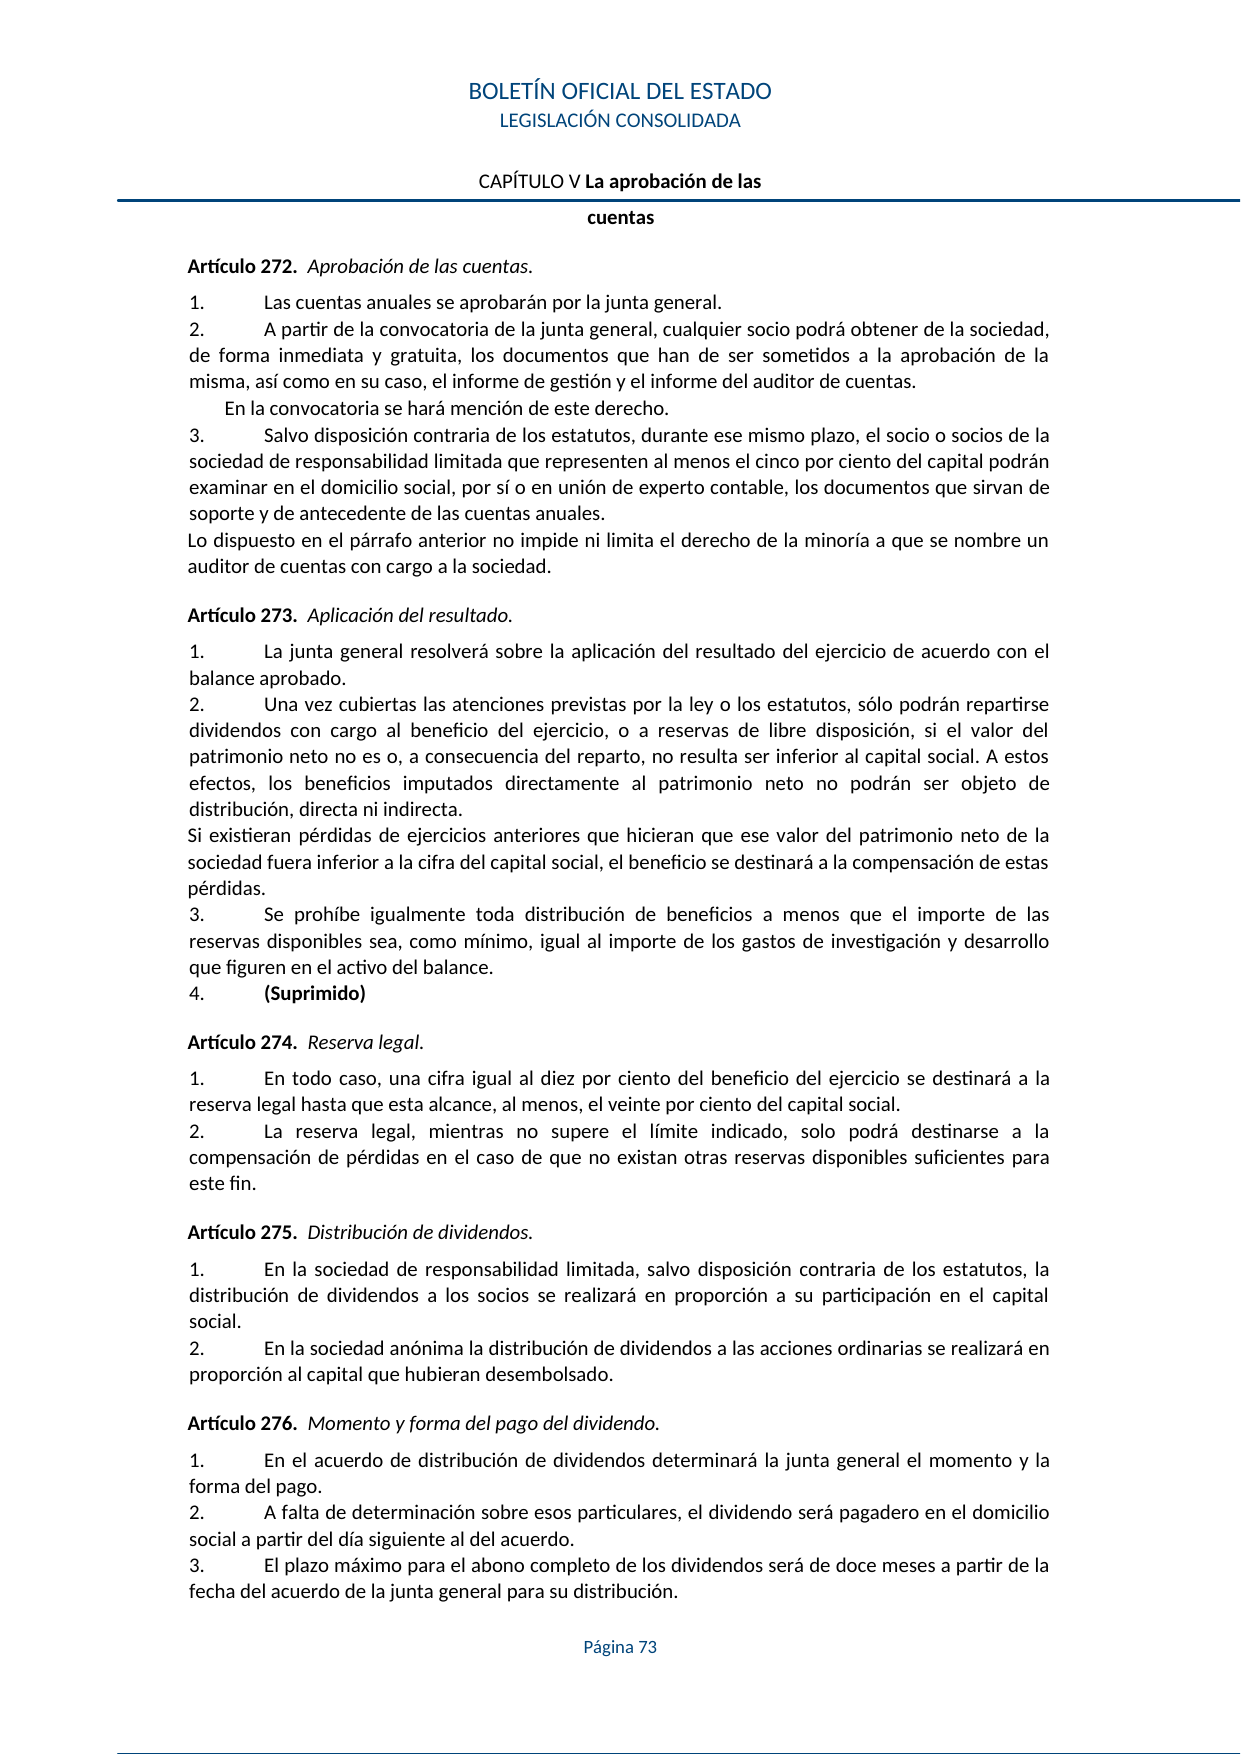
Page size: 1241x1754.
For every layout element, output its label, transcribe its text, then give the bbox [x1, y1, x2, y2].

list Una vez cubiertas las atenciones previstas por la ley o los estatutos, sólo podrán repartirse dividendos con cargo al beneficio del ejercicio, o a reservas de libre disposición, si el valor del patrimonio neto no es o, a consecuencia del reparto, no resulta ser inferior al capital social. A estos efectos, los beneficios imputados directamente al patrimonio neto no podrán ser objeto de distribución, directa ni indirecta. [189, 691, 1051, 821]
text Lo dispuesto en el párrafo anterior no impide ni limita el derecho de la minoría a que se nombre un auditor de cuentas con cargo a la sociedad. [187, 527, 1051, 578]
list Salvo disposición contraria de los estatutos, durante ese mismo plazo, el socio o socios de la sociedad de responsabilidad limitada que representen al menos el cinco por ciento del capital podrán examinar en el domicilio social, por sí o en unión de experto contable, los documentos que sirvan de soporte y de antecedente de las cuentas anuales. [189, 422, 1051, 526]
text cuentas [474, 202, 766, 230]
list A falta de determinación sobre esos particulares, el dividendo será pagadero en el domicilio social a partir del día siguiente al del acuerdo. [189, 1499, 1051, 1551]
list Las cuentas anuales se aprobarán por la junta general. [189, 289, 1051, 315]
list (Suprimido) [189, 981, 1051, 1006]
list El plazo máximo para el abono completo de los dividendos será de doce meses a partir de la fecha del acuerdo de la junta general para su distribución. [189, 1552, 1051, 1604]
list La junta general resolverá sobre la aplicación del resultado del ejercicio de acuerdo con el balance aprobado. [189, 639, 1051, 690]
text Artículo 272. Aprobación de las cuentas. [187, 253, 1051, 278]
list En la sociedad anónima la distribución de dividendos a las acciones ordinarias se realizará en proporción al capital que hubieran desembolsado. [189, 1335, 1051, 1387]
list A partir de la convocatoria de la junta general, cualquier socio podrá obtener de la sociedad, de forma inmediata y gratuita, los documentos que han de ser sometidos a la aprobación de la misma, así como en su caso, el informe de gestión y el informe del auditor de cuentas. [189, 316, 1051, 394]
list En todo caso, una cifra igual al diez por ciento del beneficio del ejercicio se destinará a la reserva legal hasta que esta alcance, al menos, el veinte por ciento del capital social. [189, 1066, 1051, 1117]
list Se prohíbe igualmente toda distribución de beneficios a menos que el importe de las reservas disponibles sea, como mínimo, igual al importe de los gastos de investigación y desarrollo que figuren en el activo del balance. [189, 902, 1051, 979]
text Artículo 276. Momento y forma del pago del dividendo. [187, 1410, 1051, 1435]
text En la convocatoria se hará mención de este derecho. [224, 395, 1051, 421]
text Artículo 275. Distribución de dividendos. [187, 1219, 1051, 1245]
list La reserva legal, mientras no supere el límite indicado, solo podrá destinarse a la compensación de pérdidas en el caso de que no existan otras reservas disponibles suficientes para este fin. [189, 1118, 1051, 1196]
text Artículo 274. Reserva legal. [187, 1029, 1051, 1054]
text Artículo 273. Aplicación del resultado. [187, 602, 1051, 627]
text CAPÍTULO V La aprobación de las [474, 168, 766, 199]
list En la sociedad de responsabilidad limitada, salvo disposición contraria de los estatutos, la distribución de dividendos a los socios se realizará en proporción a su participación en el capital social. [189, 1256, 1051, 1334]
list En el acuerdo de distribución de dividendos determinará la junta general el momento y la forma del pago. [189, 1447, 1051, 1498]
text Si existieran pérdidas de ejercicios anteriores que hicieran que ese valor del patrimonio neto de la sociedad fuera inferior a la cifra del capital social, el beneficio se destinará a la compensación de estas pérdidas. [187, 823, 1051, 900]
